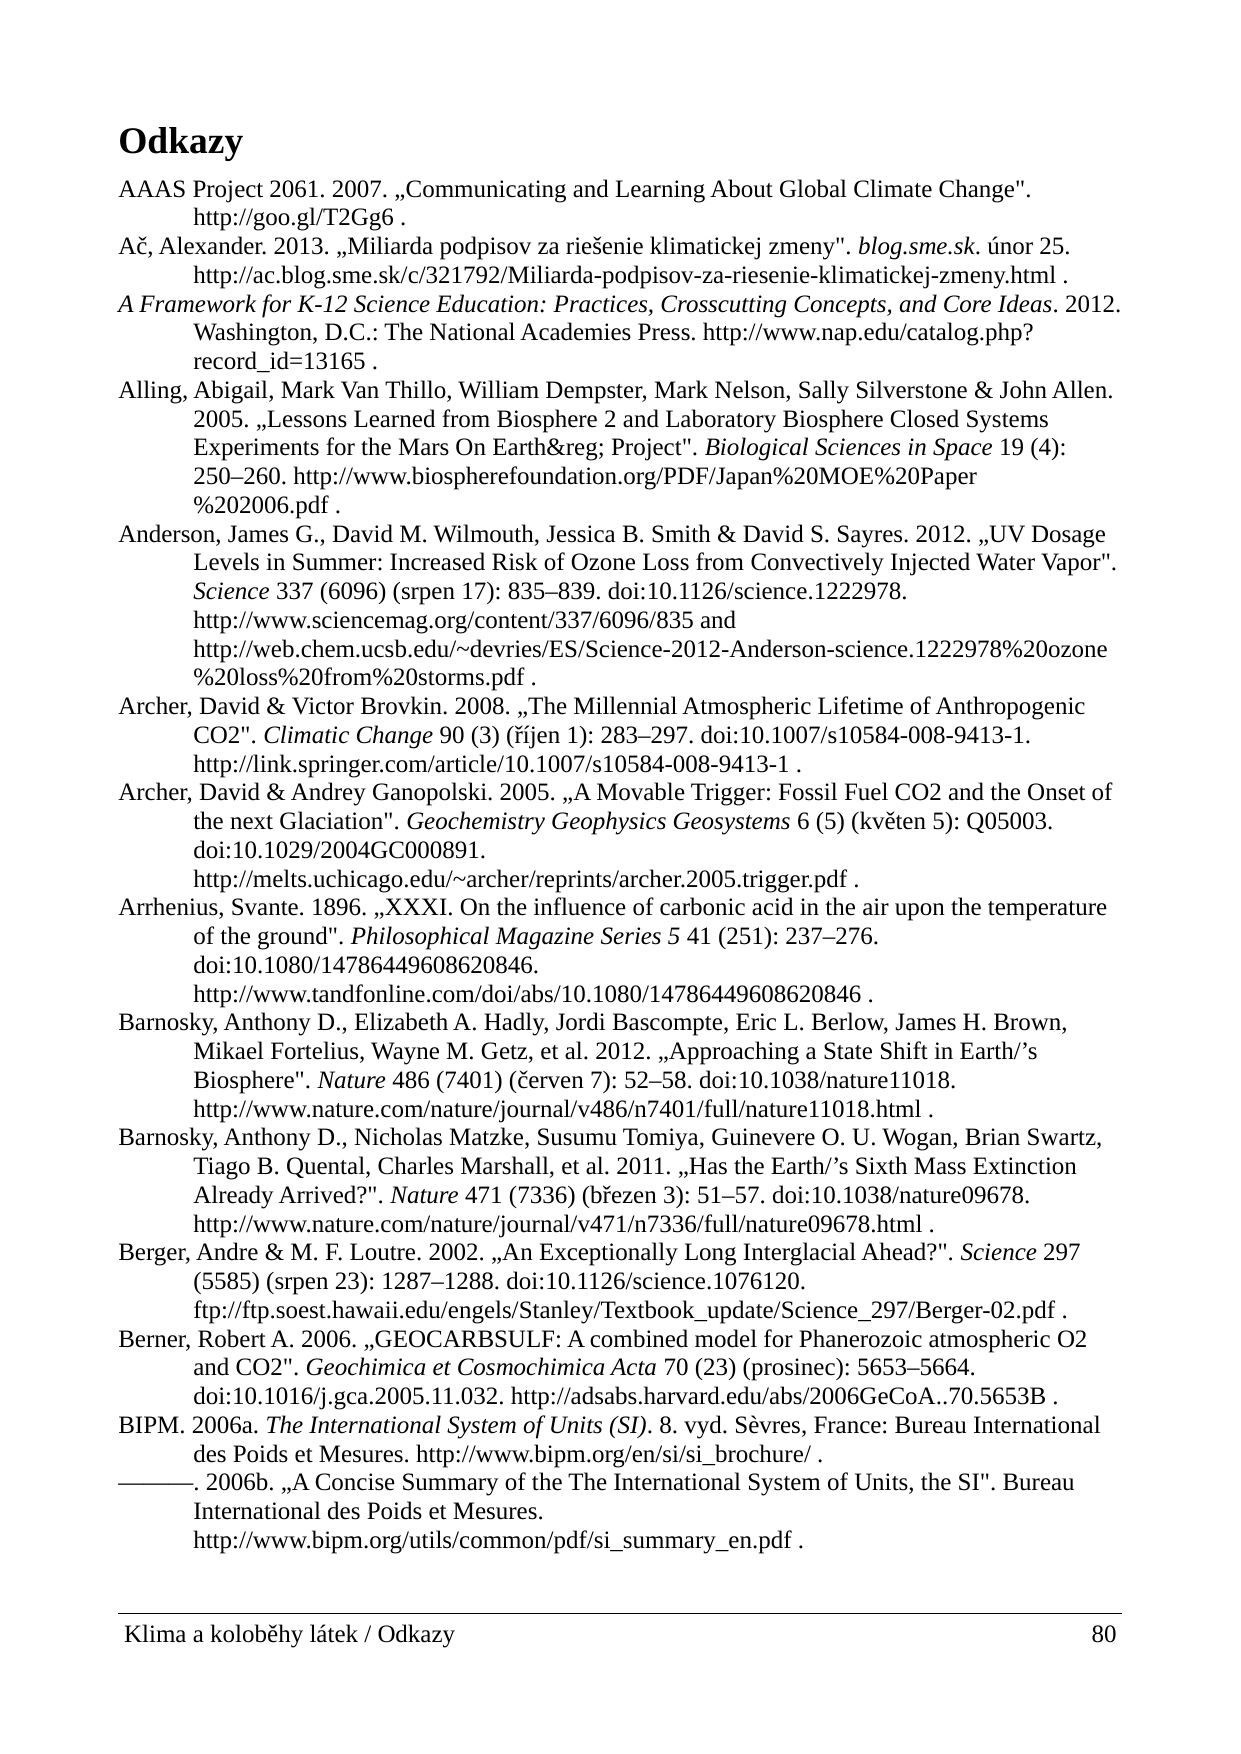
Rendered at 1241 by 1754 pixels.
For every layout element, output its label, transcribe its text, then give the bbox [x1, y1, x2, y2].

text Barnosky, Anthony D., Elizabeth A. Hadly, Jordi Bascompte, Eric L. Berlow, James H. Brown, Mikael Fortelius, Wayne M. Getz, et al. 2012. „Approaching a State Shift in Earth/’s Biosphere". Nature 486 (7401) (červen 7): 52–58. doi:10.1038/nature11018. http://www.nature.com/nature/journal/v486/n7401/full/nature11018.html . [118, 1007, 1122, 1122]
text BIPM. 2006a. The International System of Units (SI). 8. vyd. Sèvres, France: Bureau International des Poids et Mesures. http://www.bipm.org/en/si/si_brochure/ . [118, 1410, 1122, 1467]
text Alling, Abigail, Mark Van Thillo, William Dempster, Mark Nelson, Sally Silverstone & John Allen. 2005. „Lessons Learned from Biosphere 2 and Laboratory Biosphere Closed Systems Experiments for the Mars On Earth&reg; Project". Biological Sciences in Space 19 (4): 250–260. http://www.biospherefoundation.org/PDF/Japan%20MOE%20Paper%202006.pdf . [118, 375, 1122, 519]
subtitle Odkazy [73, 118, 1122, 161]
text Barnosky, Anthony D., Nicholas Matzke, Susumu Tomiya, Guinevere O. U. Wogan, Brian Swartz, Tiago B. Quental, Charles Marshall, et al. 2011. „Has the Earth/’s Sixth Mass Extinction Already Arrived?". Nature 471 (7336) (březen 3): 51–57. doi:10.1038/nature09678. http://www.nature.com/nature/journal/v471/n7336/full/nature09678.html . [118, 1122, 1122, 1237]
text Berner, Robert A. 2006. „GEOCARBSULF: A combined model for Phanerozoic atmospheric O2 and CO2". Geochimica et Cosmochimica Acta 70 (23) (prosinec): 5653–5664. doi:10.1016/j.gca.2005.11.032. http://adsabs.harvard.edu/abs/2006GeCoA..70.5653B . [118, 1324, 1122, 1410]
text Archer, David & Victor Brovkin. 2008. „The Millennial Atmospheric Lifetime of Anthropogenic CO2". Climatic Change 90 (3) (říjen 1): 283–297. doi:10.1007/s10584-008-9413-1. http://link.springer.com/article/10.1007/s10584-008-9413-1 . [118, 691, 1122, 777]
text Berger, Andre & M. F. Loutre. 2002. „An Exceptionally Long Interglacial Ahead?". Science 297 (5585) (srpen 23): 1287–1288. doi:10.1126/science.1076120. ftp://ftp.soest.hawaii.edu/engels/Stanley/Textbook_update/Science_297/Berger-02.pdf . [118, 1237, 1122, 1324]
text ———. 2006b. „A Concise Summary of the The International System of Units, the SI". Bureau International des Poids et Mesures. http://www.bipm.org/utils/common/pdf/si_summary_en.pdf . [118, 1467, 1122, 1554]
text Anderson, James G., David M. Wilmouth, Jessica B. Smith & David S. Sayres. 2012. „UV Dosage Levels in Summer: Increased Risk of Ozone Loss from Convectively Injected Water Vapor". Science 337 (6096) (srpen 17): 835–839. doi:10.1126/science.1222978. http://www.sciencemag.org/content/337/6096/835 and http://web.chem.ucsb.edu/~devries/ES/Science-2012-Anderson-science.1222978%20ozone%20loss%20from%20storms.pdf . [118, 519, 1122, 691]
text Arrhenius, Svante. 1896. „XXXI. On the influence of carbonic acid in the air upon the temperature of the ground". Philosophical Magazine Series 5 41 (251): 237–276. doi:10.1080/14786449608620846. http://www.tandfonline.com/doi/abs/10.1080/14786449608620846 . [118, 892, 1122, 1007]
text Ač, Alexander. 2013. „Miliarda podpisov za riešenie klimatickej zmeny". blog.sme.sk. únor 25. http://ac.blog.sme.sk/c/321792/Miliarda-podpisov-za-riesenie-klimatickej-zmeny.html . [118, 231, 1122, 289]
text Archer, David & Andrey Ganopolski. 2005. „A Movable Trigger: Fossil Fuel CO2 and the Onset of the next Glaciation". Geochemistry Geophysics Geosystems 6 (5) (květen 5): Q05003. doi:10.1029/2004GC000891. http://melts.uchicago.edu/~archer/reprints/archer.2005.trigger.pdf . [118, 777, 1122, 892]
text A Framework for K-12 Science Education: Practices, Crosscutting Concepts, and Core Ideas. 2012. Washington, D.C.: The National Academies Press. http://www.nap.edu/catalog.php?record_id=13165 . [118, 289, 1122, 375]
text AAAS Project 2061. 2007. „Communicating and Learning About Global Climate Change". http://goo.gl/T2Gg6 . [118, 174, 1122, 231]
